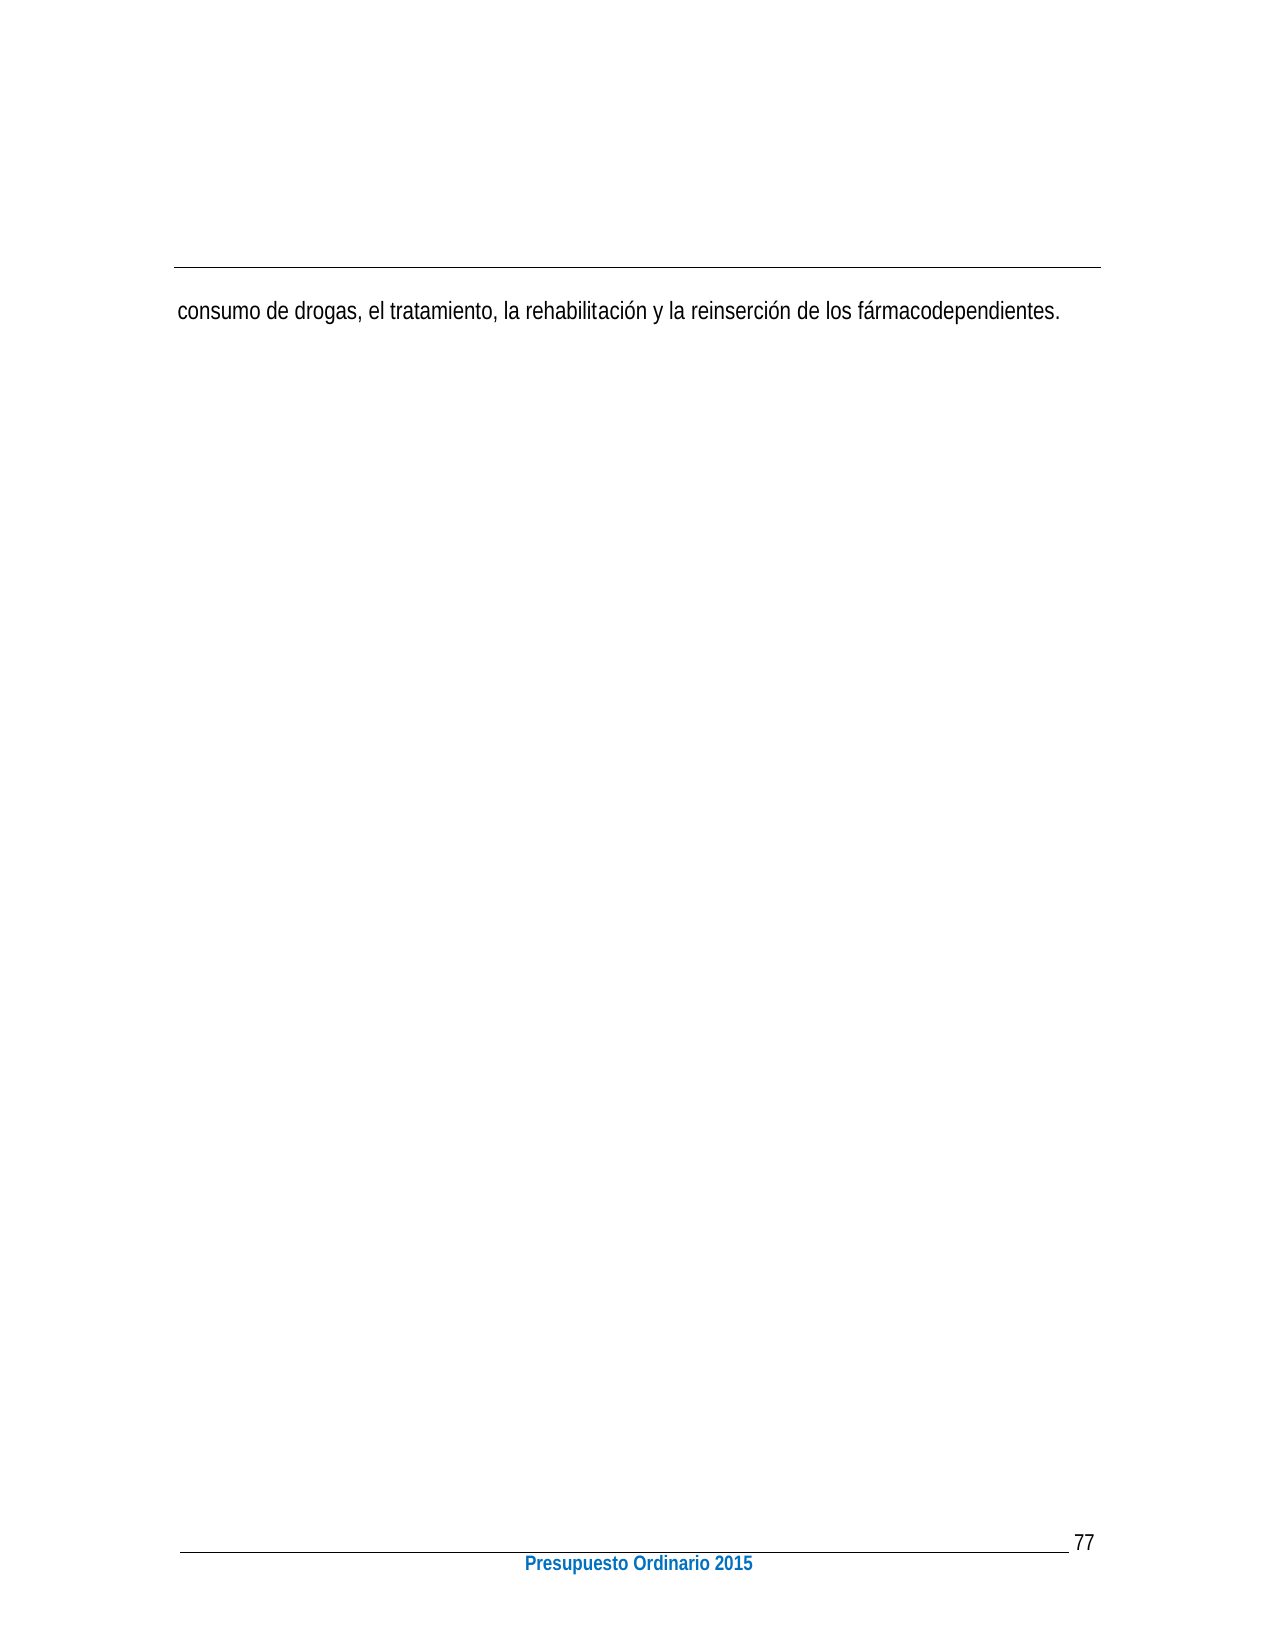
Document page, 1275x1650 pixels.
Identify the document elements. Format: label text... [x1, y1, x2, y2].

text consumo de drogas, el tratamiento, la rehabilitación y la reinserción de los fármacodependientes. [177, 296, 1104, 325]
